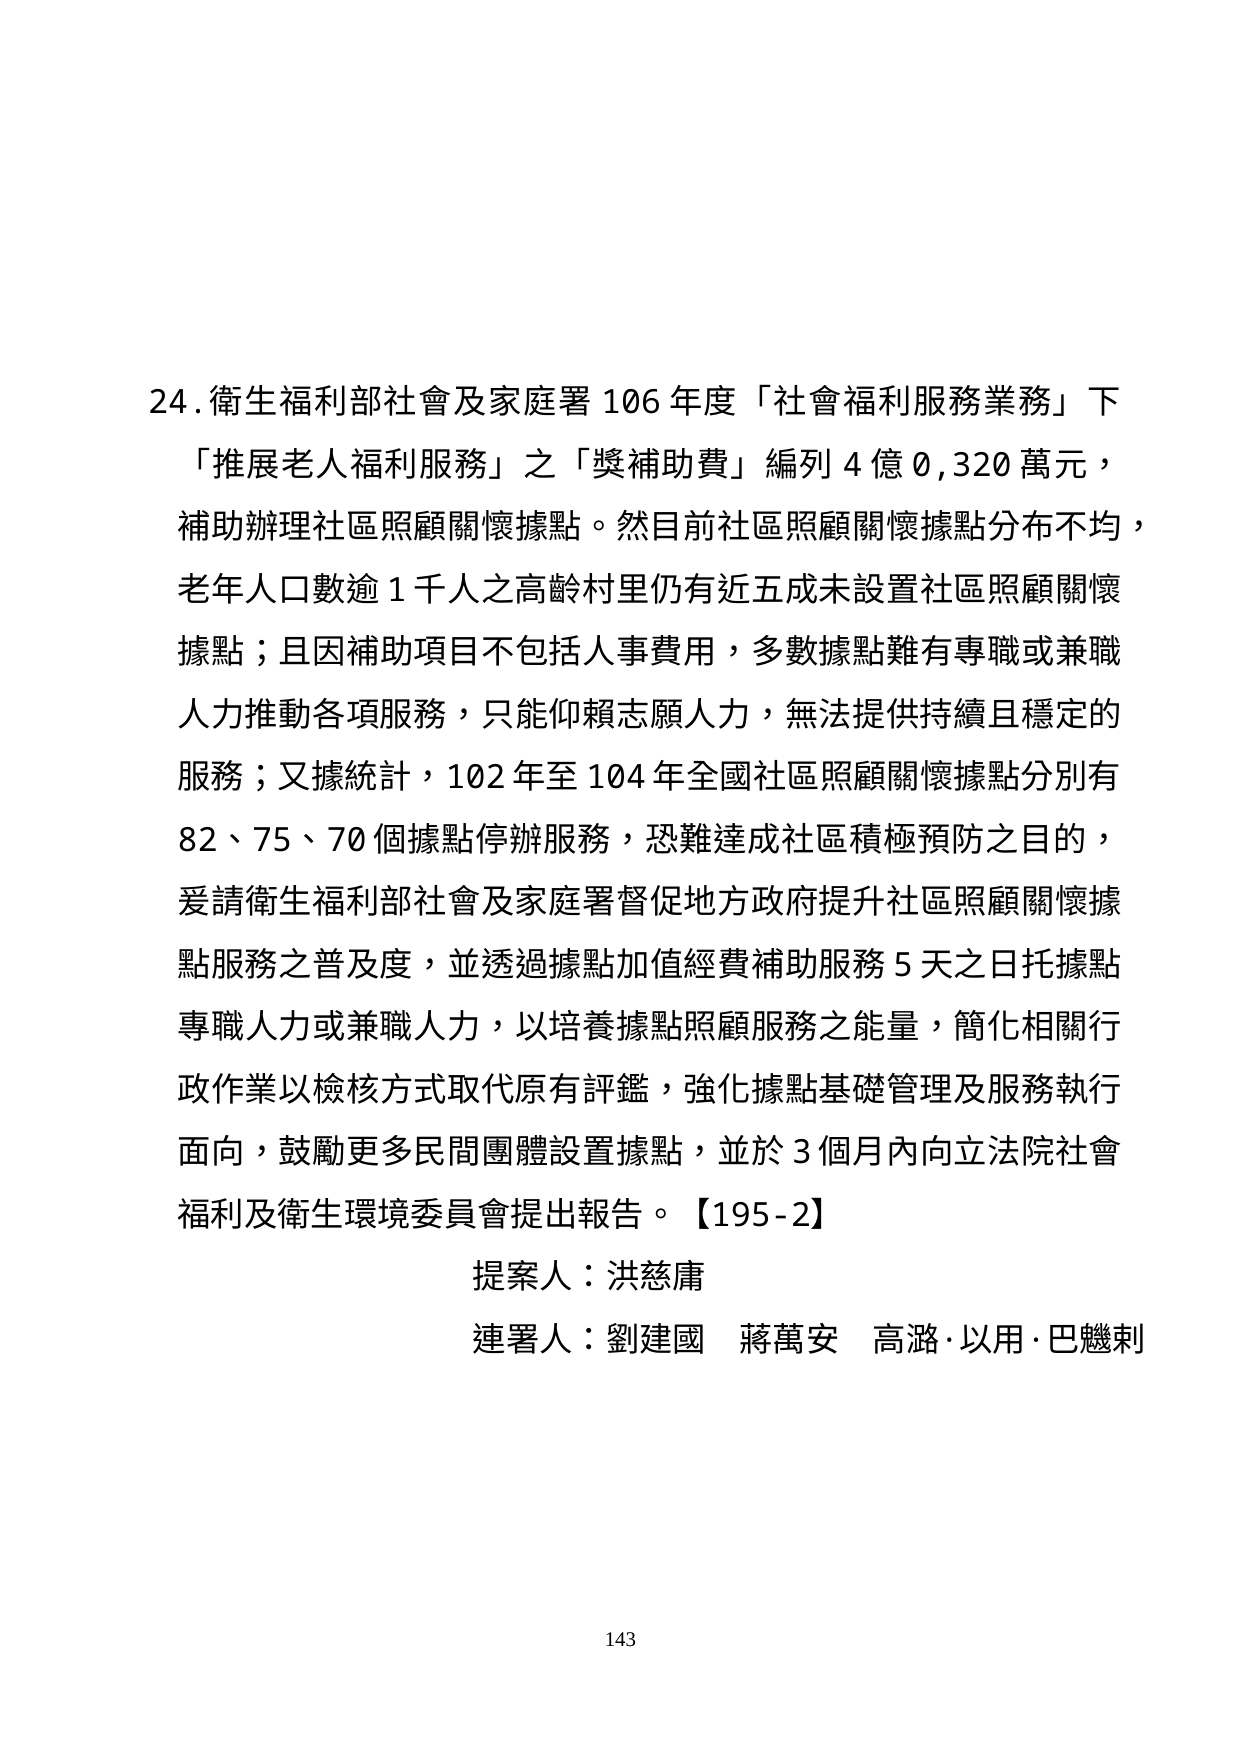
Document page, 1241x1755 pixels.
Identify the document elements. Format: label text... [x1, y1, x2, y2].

text 提案人：洪慈庸 [118, 1233, 1122, 1295]
text 連署人：劉建國 蔣萬安 高潞·以用·巴魕剌 [118, 1295, 1152, 1358]
text 24.衛生福利部社會及家庭署106年度「社會福利服務業務」下「推展老人福利服務」之「獎補助費」編列4億0,320萬元，補助辦理社區照顧關懷據點。然目前社區照顧關懷據點分布不均，老年人口數逾1千人之高齡村里仍有近五成未設置社區照顧關懷據點；且因補助項目不包括人事費用，多數據點難有專職或兼職人力推動各項服務，只能仰賴志願人力，無法提供持續且穩定的服務；又據統計，102年至104年全國社區照顧關懷據點分別有82、75、70個據點停辦服務，恐難達成社區積極預防之目的，爰請衛生福利部社會及家庭署督促地方政府提升社區照顧關懷據點服務之普及度，並透過據點加值經費補助服務5天之日托據點專職人力或兼職人力，以培養據點照顧服務之能量，簡化相關行政作業以檢核方式取代原有評鑑，強化據點基礎管理及服務執行面向，鼓勵更多民間團體設置據點，並於3個月內向立法院社會福利及衛生環境委員會提出報告。【195-2】 [148, 358, 1122, 1233]
